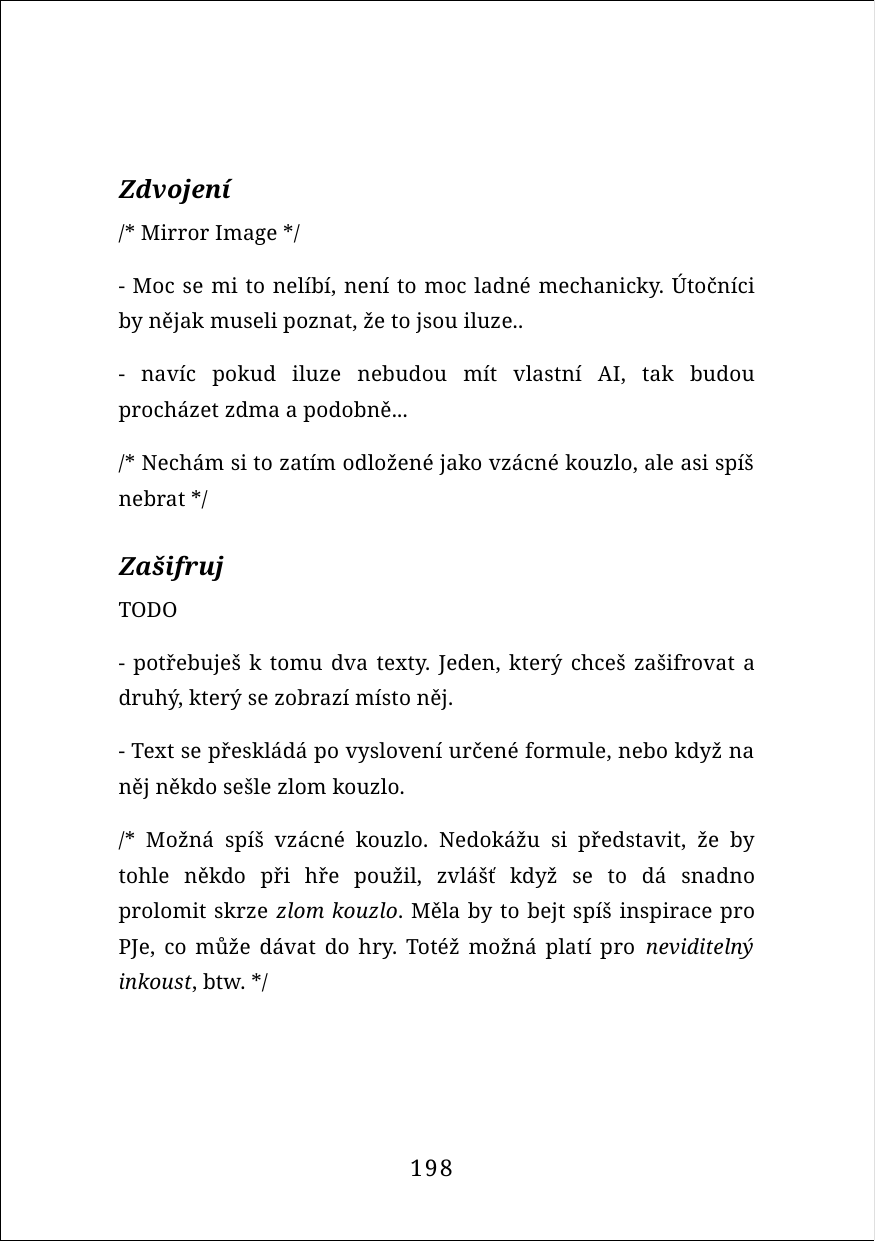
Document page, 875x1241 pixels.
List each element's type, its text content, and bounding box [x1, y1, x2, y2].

text /* Mirror Image */ [118, 218, 756, 246]
text - Moc se mi to nelíbí, není to moc ladné mechanicky. Útočníci by nějak museli poznat, že to jsou iluze.. [118, 271, 756, 335]
text TODO [118, 595, 756, 623]
text - Text se přeskládá po vyslovení určené formule, nebo když na něj někdo sešle zlom kouzlo. [118, 737, 756, 801]
text - potřebuješ k tomu dva texty. Jeden, který chceš zašifrovat a druhý, který se zobrazí místo něj. [118, 648, 756, 712]
text /* Možná spíš vzácné kouzlo. Nedokážu si představit, že by tohle někdo při hře použil, zvlášť když se to dá snadno prolomit skrze zlom kouzlo. Měla by to bejt spíš inspirace pro PJe, co může dávat do hry. Totéž možná platí pro neviditelný inkoust, btw. */ [118, 825, 756, 996]
subtitle Zdvojení [118, 172, 756, 206]
subtitle Zašifruj [118, 549, 756, 583]
text /* Nechám si to zatím odložené jako vzácné kouzlo, ale asi spíš nebrat */ [118, 448, 756, 512]
text - navíc pokud iluze nebudou mít vlastní AI, tak budou procházet zdma a podobně... [118, 359, 756, 423]
